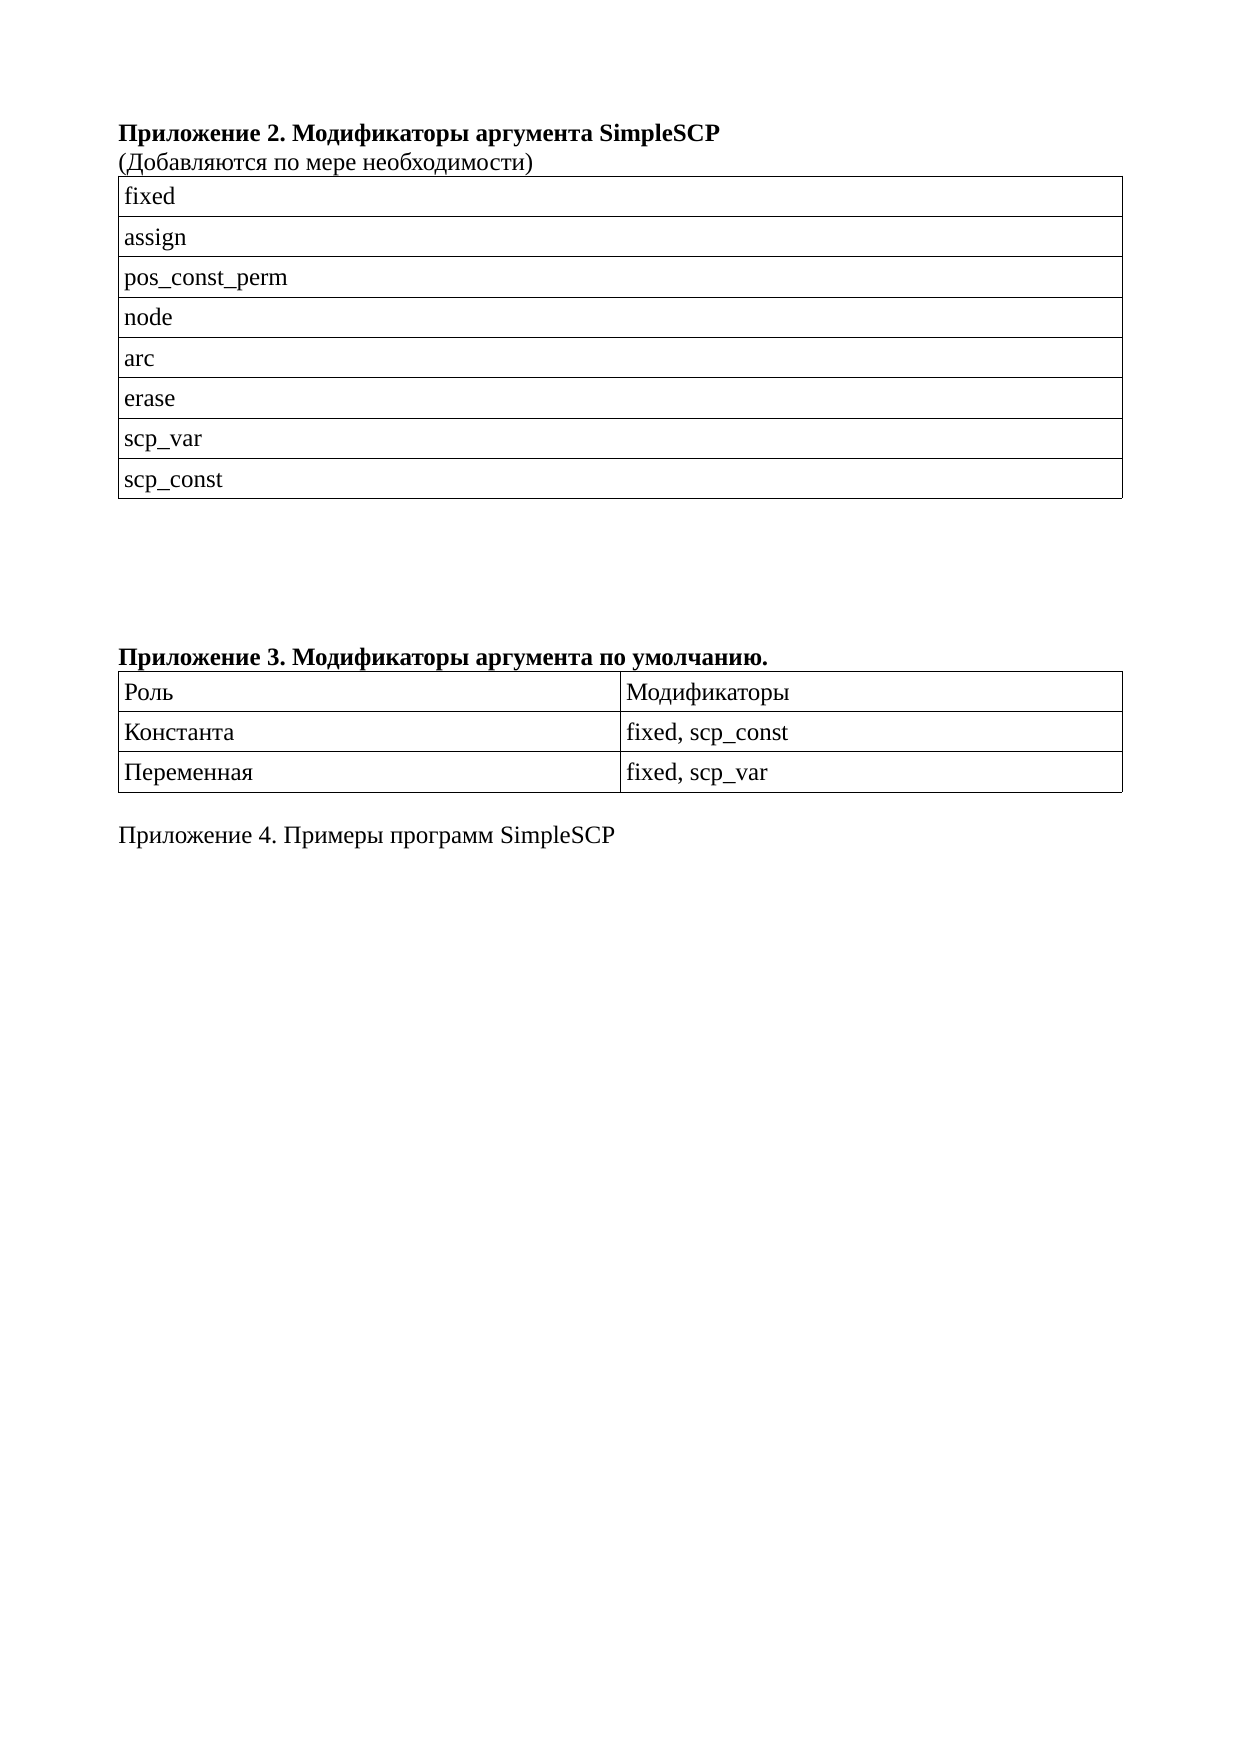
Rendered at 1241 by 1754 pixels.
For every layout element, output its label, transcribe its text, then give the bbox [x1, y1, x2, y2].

table_cell fixed, scp_var [621, 752, 1122, 792]
table_cell assign [119, 217, 1122, 256]
table_cell scp_var [119, 419, 1122, 458]
table_header Модификаторы [621, 672, 1122, 711]
text Приложение 2. Модификаторы аргумента SimpleSCP [118, 118, 1122, 147]
table_header Роль [119, 672, 620, 711]
table_cell fixed, scp_const [621, 712, 1122, 751]
table_cell node [119, 298, 1122, 337]
text (Добавляются по мере необходимости) [118, 147, 1122, 176]
text Приложение 4. Примеры программ SimpleSCP [118, 821, 1122, 849]
table_cell scp_const [119, 459, 1122, 498]
table_cell erase [119, 378, 1122, 417]
text Приложение 3. Модификаторы аргумента по умолчанию. [118, 642, 1122, 671]
table_header fixed [119, 177, 1122, 216]
table_cell Константа [119, 712, 620, 751]
table_cell Переменная [119, 752, 620, 792]
table_cell arc [119, 338, 1122, 377]
table_cell pos_const_perm [119, 257, 1122, 297]
